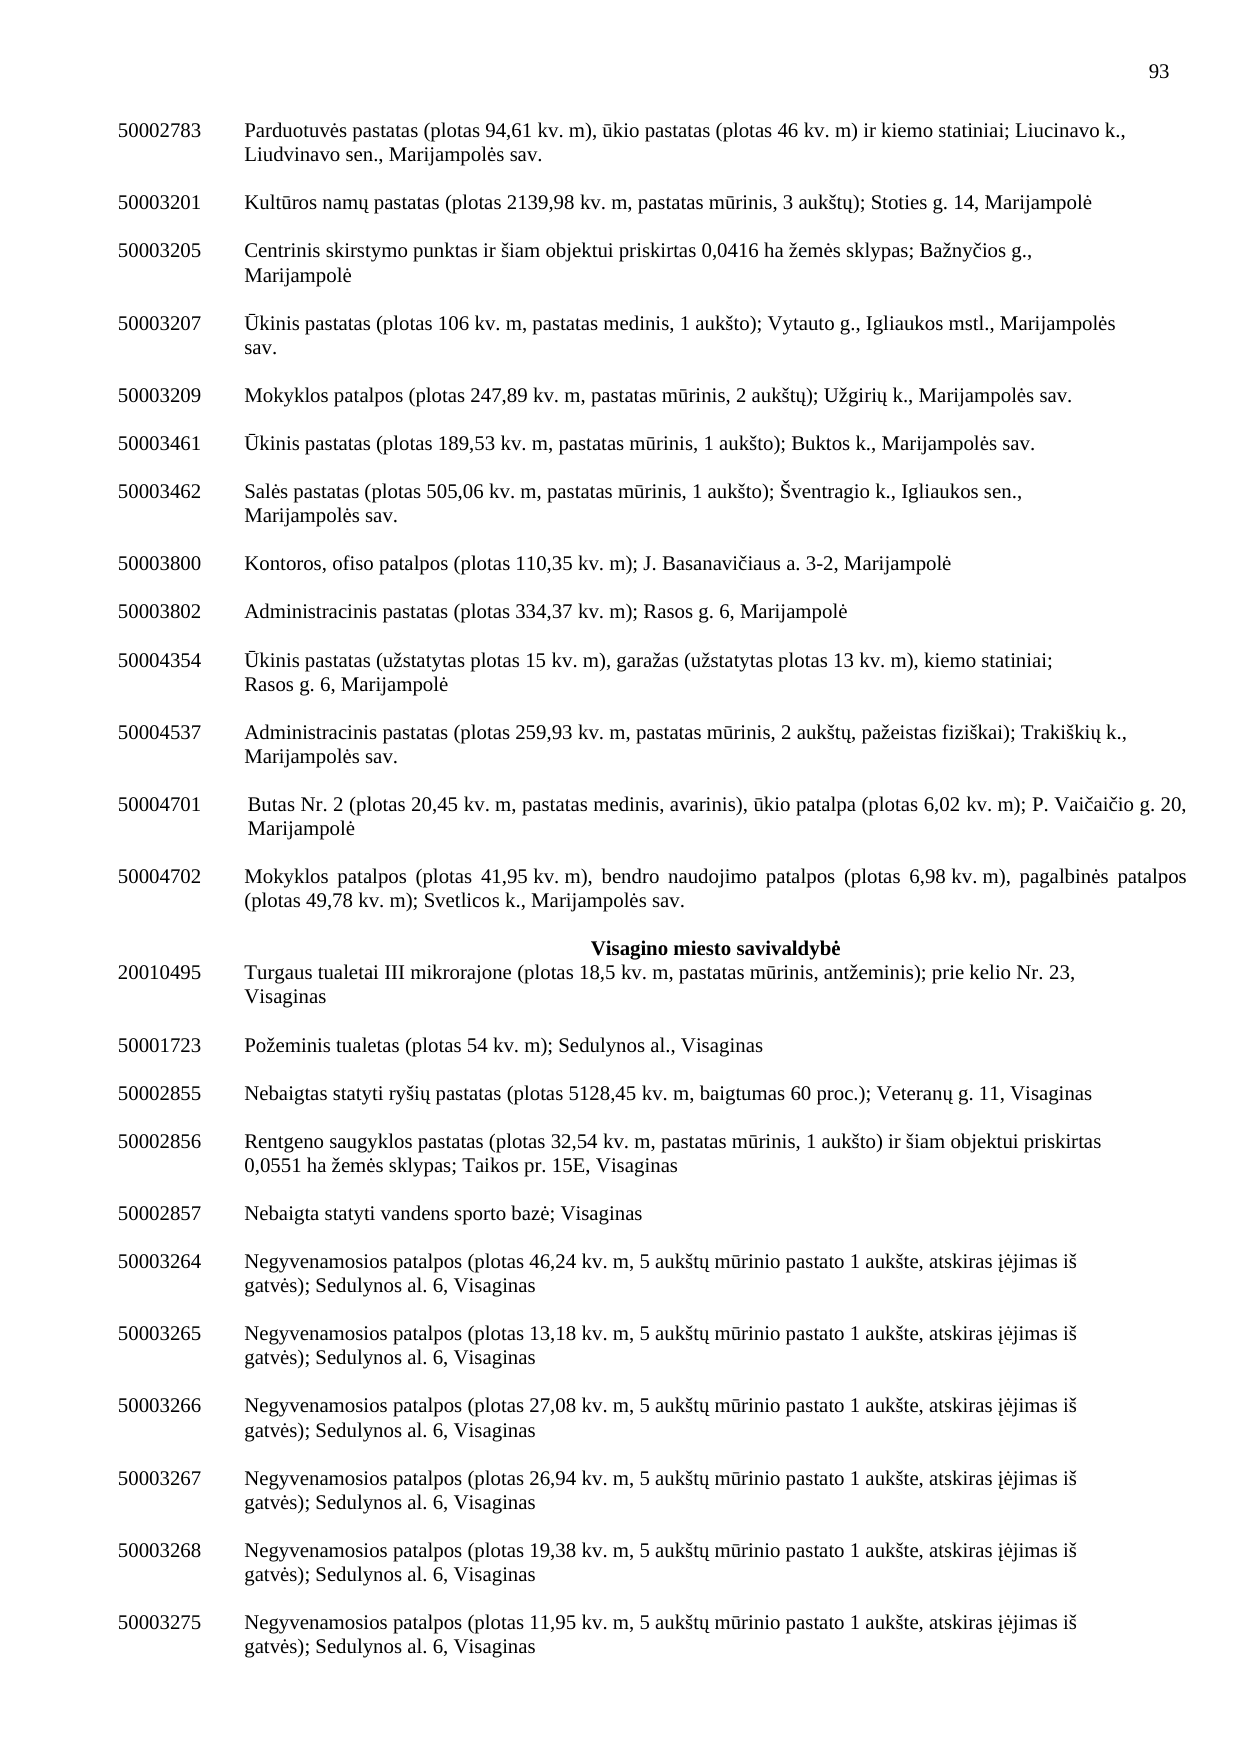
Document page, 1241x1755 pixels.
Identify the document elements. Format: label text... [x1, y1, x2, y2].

table_cell Centrinis skirstymo punktas ir šiam objektui priskirtas 0,0416 ha žemės sklypas; Bažnyčios g., Marijampolė [233, 239, 1148, 287]
table_cell [1178, 1033, 1192, 1057]
table_cell [101, 166, 1198, 190]
table_cell Požeminis tualetas (plotas 54 kv. m); Sedulynos al., Visaginas [233, 1033, 1148, 1057]
table_cell [1198, 479, 1240, 527]
table_cell [1178, 1466, 1192, 1514]
table_cell [1198, 431, 1240, 455]
table_cell [1198, 1586, 1240, 1610]
table_cell [1178, 1538, 1192, 1586]
table_cell [1198, 311, 1240, 359]
table_cell [1148, 118, 1163, 166]
table_cell [1148, 720, 1163, 768]
table_cell 50002856 [101, 1129, 233, 1177]
table_cell [1198, 527, 1240, 551]
table_cell [1193, 1129, 1198, 1177]
table_cell [101, 214, 1198, 238]
table_cell [1198, 1033, 1240, 1057]
table_cell [101, 1009, 1198, 1032]
table_cell 50003800 [101, 551, 233, 575]
table_cell [101, 936, 233, 960]
table_cell [1193, 960, 1198, 1008]
table_cell [1163, 1129, 1178, 1177]
table_cell [1163, 311, 1178, 359]
table_cell Mokyklos patalpos (plotas 41,95 kv. m), bendro naudojimo patalpos (plotas 6,98 kv. m), pagalbinės patalpos (plotas 49,78 kv. m); Svetlicos k., Marijampolės sav. [233, 864, 1198, 912]
table_cell Negyvenamosios patalpos (plotas 27,08 kv. m, 5 aukštų mūrinio pastato 1 aukšte, atskiras įėjimas iš gatvės); Sedulynos al. 6, Visaginas [233, 1394, 1148, 1442]
table_cell [1178, 648, 1192, 696]
table_cell [1148, 1201, 1163, 1225]
table_cell [1193, 311, 1198, 359]
table_cell [1148, 551, 1163, 575]
table_cell [1198, 287, 1240, 311]
table_cell [1163, 599, 1178, 623]
table_cell [1178, 1129, 1192, 1177]
table_cell [101, 840, 1198, 864]
table_cell [1178, 311, 1192, 359]
table_cell Negyvenamosios patalpos (plotas 19,38 kv. m, 5 aukštų mūrinio pastato 1 aukšte, atskiras įėjimas iš gatvės); Sedulynos al. 6, Visaginas [233, 1538, 1148, 1586]
table_cell [1163, 118, 1178, 166]
table_cell [1178, 551, 1192, 575]
table_cell Turgaus tualetai III mikrorajone (plotas 18,5 kv. m, pastatas mūrinis, antžeminis); prie kelio Nr. 23, Visaginas [233, 960, 1148, 1008]
table_cell [1198, 1321, 1240, 1369]
table_cell 50004701 [101, 792, 233, 840]
table_cell [1163, 720, 1178, 768]
table_cell [101, 455, 1198, 479]
table_cell Ūkinis pastatas (plotas 106 kv. m, pastatas medinis, 1 aukšto); Vytauto g., Igliaukos mstl., Marijampolės sav. [233, 311, 1148, 359]
table_cell [1193, 1538, 1198, 1586]
table_cell [101, 1057, 1198, 1081]
table_cell 50003268 [101, 1538, 233, 1586]
table_cell [101, 407, 1198, 431]
table_cell [101, 1225, 1198, 1249]
table_cell [1148, 383, 1163, 407]
table_cell Rentgeno saugyklos pastatas (plotas 32,54 kv. m, pastatas mūrinis, 1 aukšto) ir šiam objektui priskirtas 0,0551 ha žemės sklypas; Taikos pr. 15E, Visaginas [233, 1129, 1148, 1177]
table_cell 50003205 [101, 239, 233, 287]
table_cell Nebaigta statyti vandens sporto bazė; Visaginas [233, 1201, 1148, 1225]
table_cell 20010495 [101, 960, 233, 1008]
table_cell 50003462 [101, 479, 233, 527]
table_cell [1193, 1321, 1198, 1369]
table_cell [1193, 648, 1198, 696]
table_cell [1178, 1081, 1192, 1105]
table_cell [101, 1369, 1198, 1393]
table_cell [101, 527, 1198, 551]
table_cell 50002857 [101, 1201, 233, 1225]
table_cell 50003266 [101, 1394, 233, 1442]
table_cell Ūkinis pastatas (plotas 189,53 kv. m, pastatas mūrinis, 1 aukšto); Buktos k., Marijampolės sav. [233, 431, 1148, 455]
table_cell [1198, 1538, 1240, 1586]
table_cell [101, 1297, 1198, 1321]
table_cell [1178, 720, 1192, 768]
table_cell [1198, 1057, 1240, 1081]
table_cell [1198, 551, 1240, 575]
table_cell [1198, 1105, 1240, 1129]
table_cell [1163, 1249, 1178, 1297]
table_cell [1198, 648, 1240, 696]
table_cell [1148, 311, 1163, 359]
table_cell [1148, 1249, 1163, 1297]
table_cell [1193, 599, 1198, 623]
table_cell [1193, 118, 1198, 166]
table_cell Nebaigtas statyti ryšių pastatas (plotas 5128,45 kv. m, baigtumas 60 proc.); Veteranų g. 11, Visaginas [233, 1081, 1148, 1105]
table_cell [1198, 768, 1240, 792]
table_cell [101, 287, 1198, 311]
table_cell [1193, 479, 1198, 527]
table_cell [1198, 864, 1240, 912]
table_cell [1198, 840, 1240, 864]
table_cell [101, 575, 1198, 599]
table_cell [1193, 1033, 1198, 1057]
table_cell [1198, 912, 1240, 936]
table_cell [1163, 1321, 1178, 1369]
table_cell 50004354 [101, 648, 233, 696]
table_cell Kultūros namų pastatas (plotas 2139,98 kv. m, pastatas mūrinis, 3 aukštų); Stoties g. 14, Marijampolė [233, 190, 1148, 214]
table_cell [1198, 214, 1240, 238]
table_cell [1198, 359, 1240, 383]
table_cell [1198, 190, 1240, 214]
table_cell [1193, 1081, 1198, 1105]
table_cell 50003201 [101, 190, 233, 214]
table_cell [101, 1442, 1198, 1466]
table_cell [1178, 1201, 1192, 1225]
table_cell Negyvenamosios patalpos (plotas 13,18 kv. m, 5 aukštų mūrinio pastato 1 aukšte, atskiras įėjimas iš gatvės); Sedulynos al. 6, Visaginas [233, 1321, 1148, 1369]
table_cell [1193, 1201, 1198, 1225]
table_cell [1198, 1081, 1240, 1105]
table_cell [1198, 1009, 1240, 1032]
table_cell [1163, 1033, 1178, 1057]
table_cell [1163, 1466, 1178, 1514]
table_cell 50004702 [101, 864, 233, 912]
table_cell [1193, 431, 1198, 455]
table_cell [101, 912, 1198, 936]
table_cell [1193, 1249, 1198, 1297]
table_cell [1198, 166, 1240, 190]
table_cell [101, 1177, 1198, 1201]
table_cell [1193, 1610, 1198, 1658]
table_cell [1178, 239, 1192, 287]
table_cell [1148, 1321, 1163, 1369]
table_cell [1198, 1394, 1240, 1442]
table_cell [101, 1105, 1198, 1129]
table_cell Salės pastatas (plotas 505,06 kv. m, pastatas mūrinis, 1 aukšto); Šventragio k., Igliaukos sen., Marijampolės sav. [233, 479, 1148, 527]
table_cell [1148, 1129, 1163, 1177]
table_cell [1178, 1394, 1192, 1442]
table_cell [1148, 648, 1163, 696]
table_cell [1198, 1610, 1240, 1658]
table_cell [1198, 239, 1240, 287]
table_cell [1198, 936, 1240, 960]
table_cell [1178, 431, 1192, 455]
table_cell [1148, 1033, 1163, 1057]
table_cell [1193, 239, 1198, 287]
table_cell [1148, 479, 1163, 527]
table_cell [1163, 383, 1178, 407]
table_cell [1198, 696, 1240, 720]
table_cell [101, 1658, 1198, 1682]
table_cell Administracinis pastatas (plotas 259,93 kv. m, pastatas mūrinis, 2 aukštų, pažeistas fiziškai); Trakiškių k., Marijampolės sav. [233, 720, 1148, 768]
table_cell [1198, 1129, 1240, 1177]
table_cell 50003461 [101, 431, 233, 455]
table_cell [1163, 960, 1178, 1008]
table_cell [1163, 1201, 1178, 1225]
table_cell [1198, 720, 1240, 768]
table_cell Parduotuvės pastatas (plotas 94,61 kv. m), ūkio pastatas (plotas 46 kv. m) ir kiemo statiniai; Liucinavo k., Liudvinavo sen., Marijampolės sav. [233, 118, 1148, 166]
table_cell [1198, 118, 1240, 166]
table_cell [1193, 190, 1198, 214]
table_cell [1178, 1249, 1192, 1297]
table_cell [1148, 431, 1163, 455]
table_cell [1163, 648, 1178, 696]
table_cell Butas Nr. 2 (plotas 20,45 kv. m, pastatas medinis, avarinis), ūkio patalpa (plotas 6,02 kv. m); P. Vaičaičio g. 20, Marijampolė [233, 792, 1198, 840]
table_cell [101, 359, 1198, 383]
table_cell [1193, 1466, 1198, 1514]
table_cell [1148, 239, 1163, 287]
table_cell [1148, 190, 1163, 214]
table_cell 50003265 [101, 1321, 233, 1369]
table_cell 50003267 [101, 1466, 233, 1514]
table_cell 50004537 [101, 720, 233, 768]
table_cell [1148, 1394, 1163, 1442]
table_cell [101, 768, 1198, 792]
table_cell [1163, 1081, 1178, 1105]
table_cell 50002855 [101, 1081, 233, 1105]
table_cell [1163, 1538, 1178, 1586]
table_cell [1193, 1394, 1198, 1442]
table_cell [1163, 1610, 1178, 1658]
table_cell [1178, 118, 1192, 166]
table_cell [1198, 1514, 1240, 1538]
table_cell [1163, 190, 1178, 214]
table_cell 50002783 [101, 118, 233, 166]
table_cell Negyvenamosios patalpos (plotas 11,95 kv. m, 5 aukštų mūrinio pastato 1 aukšte, atskiras įėjimas iš gatvės); Sedulynos al. 6, Visaginas [233, 1610, 1148, 1658]
table_cell [101, 624, 1198, 647]
table_cell [1148, 1466, 1163, 1514]
table_cell [101, 1586, 1198, 1610]
table_cell Visagino miesto savivaldybė [233, 936, 1198, 960]
table_cell [1198, 1249, 1240, 1297]
table_cell [101, 1514, 1198, 1538]
table_cell [1148, 1538, 1163, 1586]
table_cell [1163, 1394, 1178, 1442]
table_cell [1198, 1297, 1240, 1321]
table_cell [1198, 1177, 1240, 1201]
table_cell [1178, 479, 1192, 527]
table_cell [101, 696, 1198, 720]
table_cell [1148, 599, 1163, 623]
table_cell [1198, 575, 1240, 599]
table_cell [1178, 599, 1192, 623]
table_cell [1198, 1369, 1240, 1393]
table_cell [1193, 720, 1198, 768]
table_cell [1198, 1225, 1240, 1249]
table_cell [1148, 1081, 1163, 1105]
table_cell [1198, 383, 1240, 407]
table_cell Negyvenamosios patalpos (plotas 46,24 kv. m, 5 aukštų mūrinio pastato 1 aukšte, atskiras įėjimas iš gatvės); Sedulynos al. 6, Visaginas [233, 1249, 1148, 1297]
table_cell 50003209 [101, 383, 233, 407]
table_cell 50003264 [101, 1249, 233, 1297]
table_cell 50003275 [101, 1610, 233, 1658]
table_cell [1198, 624, 1240, 647]
table_cell [1198, 599, 1240, 623]
table_cell Administracinis pastatas (plotas 334,37 kv. m); Rasos g. 6, Marijampolė [233, 599, 1148, 623]
table_cell [1178, 960, 1192, 1008]
table_cell 50003207 [101, 311, 233, 359]
table_cell [1163, 239, 1178, 287]
table_cell [1178, 383, 1192, 407]
table_cell 50003802 [101, 599, 233, 623]
table_cell Negyvenamosios patalpos (plotas 26,94 kv. m, 5 aukštų mūrinio pastato 1 aukšte, atskiras įėjimas iš gatvės); Sedulynos al. 6, Visaginas [233, 1466, 1148, 1514]
table_cell [1148, 1610, 1163, 1658]
table_cell [1198, 407, 1240, 431]
table_cell [1193, 383, 1198, 407]
table_cell [1198, 1442, 1240, 1466]
table_cell [1148, 960, 1163, 1008]
table_cell [1198, 792, 1240, 840]
table_cell [1163, 479, 1178, 527]
table_cell [1178, 1610, 1192, 1658]
table_cell [1198, 960, 1240, 1008]
table_cell [1198, 1201, 1240, 1225]
table_cell Kontoros, ofiso patalpos (plotas 110,35 kv. m); J. Basanavičiaus a. 3-2, Marijampolė [233, 551, 1148, 575]
table_cell [1178, 1321, 1192, 1369]
table_cell Ūkinis pastatas (užstatytas plotas 15 kv. m), garažas (užstatytas plotas 13 kv. m), kiemo statiniai; Rasos g. 6, Marijampolė [233, 648, 1148, 696]
table_cell [1163, 431, 1178, 455]
table_cell 50001723 [101, 1033, 233, 1057]
table_cell [1193, 551, 1198, 575]
table_cell Mokyklos patalpos (plotas 247,89 kv. m, pastatas mūrinis, 2 aukštų); Užgirių k., Marijampolės sav. [233, 383, 1148, 407]
table_cell [1178, 190, 1192, 214]
table_cell [1198, 1658, 1240, 1682]
table_cell [1163, 551, 1178, 575]
table_cell [1198, 1466, 1240, 1514]
table_cell [1198, 455, 1240, 479]
